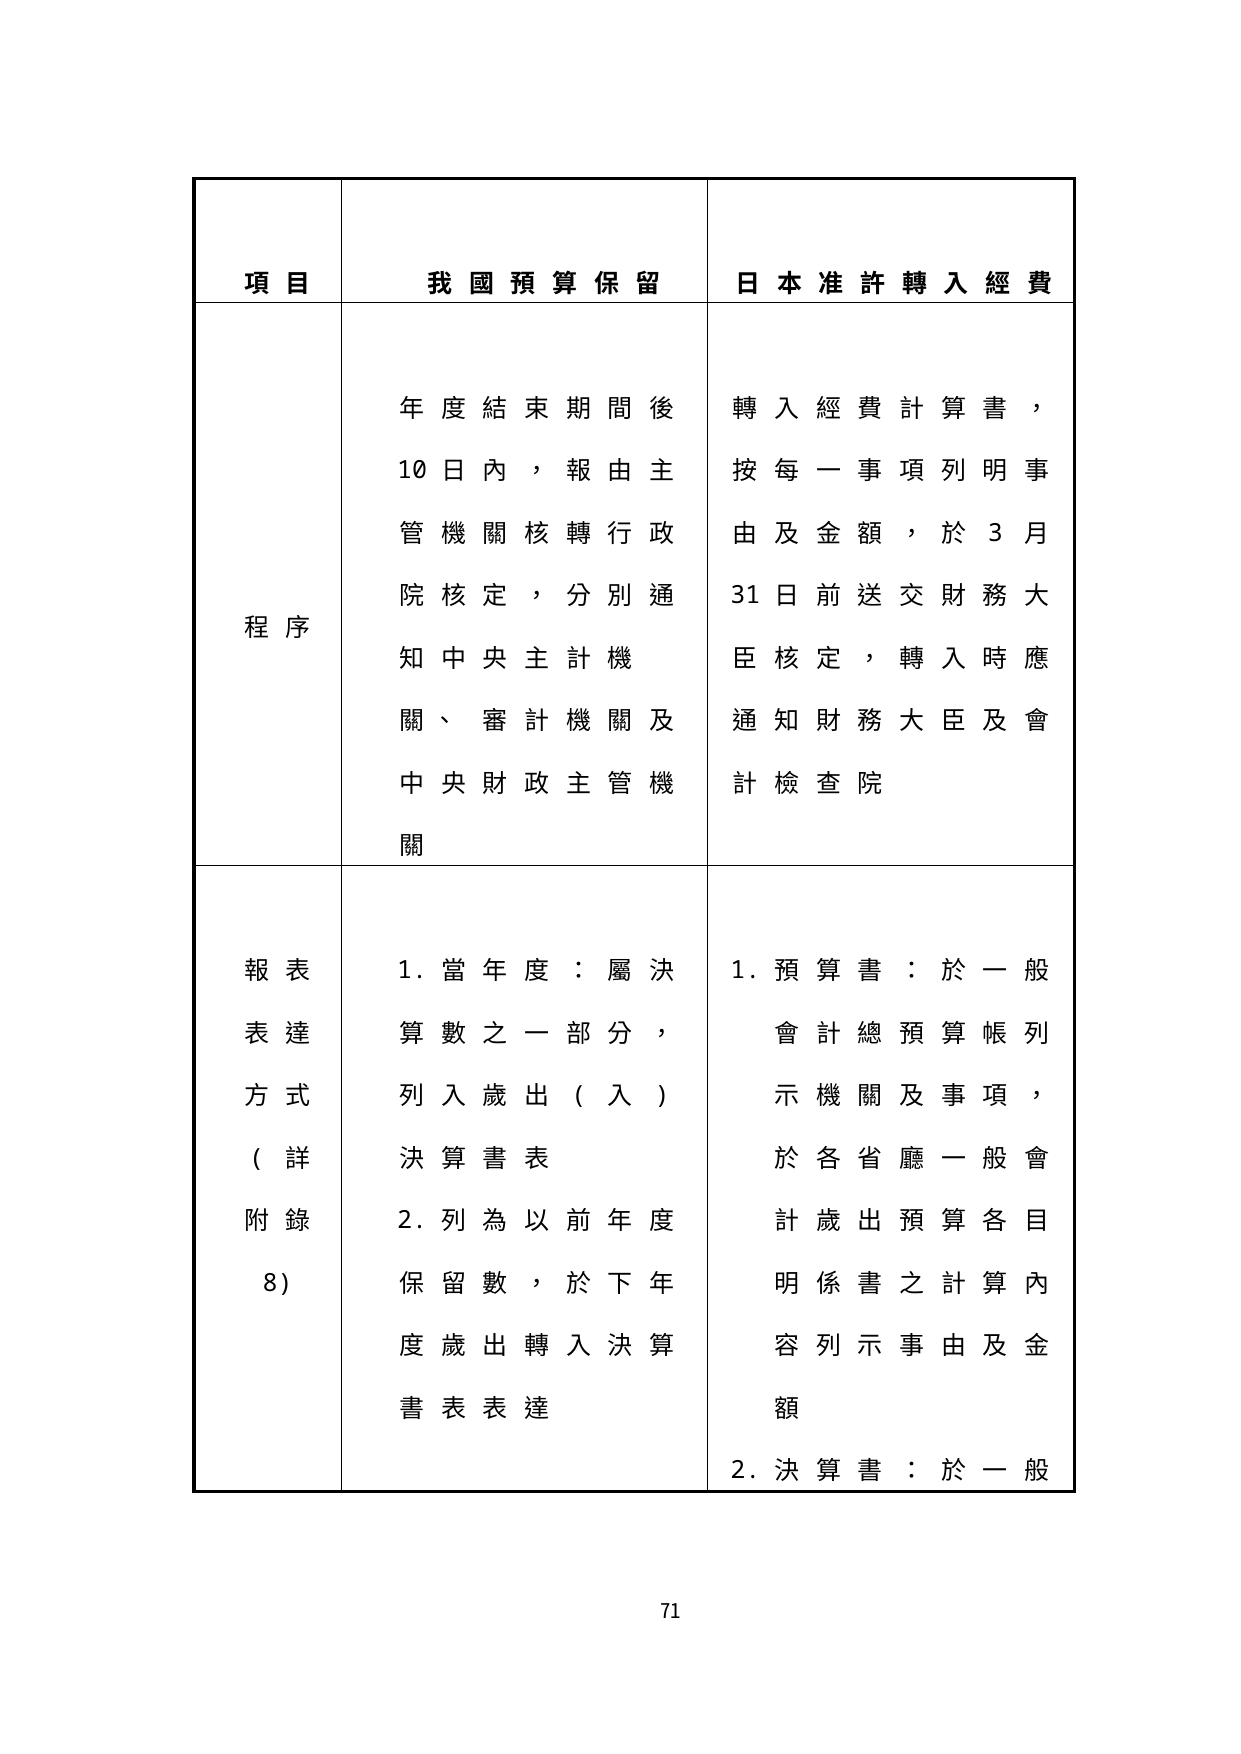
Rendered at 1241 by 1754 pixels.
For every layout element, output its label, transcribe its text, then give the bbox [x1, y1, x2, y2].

table_cell 年度結束期間後10日內，報由主管機關核轉行政院核定，分別通知中央主計機關、審計機關及中央財政主管機關 [342, 303, 707, 865]
table_header 日本准許轉入經費 [708, 180, 1073, 302]
table_cell 轉入經費計算書，按每一事項列明事由及金額，於3月31日前送交財務大臣核定，轉入時應通知財務大臣及會計檢查院 [708, 303, 1073, 865]
table_cell 1.預算書：於一般會計總預算帳列示機關及事項，於各省廳一般會計歲出預算各目明係書之計算內容列示事由及金額 2.決算書：於一般 [708, 866, 1073, 1490]
table_cell 程序 [196, 303, 341, 865]
table_header 我國預算保留 [342, 180, 707, 302]
table_header 項目 [196, 180, 341, 302]
table_cell 1.當年度：屬決算數之一部分，列入歲出(入)決算書表 2.列為以前年度保留數，於下年度歲出轉入決算書表表達 [342, 866, 707, 1490]
table_cell 報表表達 方式 (詳附錄8) [196, 866, 341, 1490]
